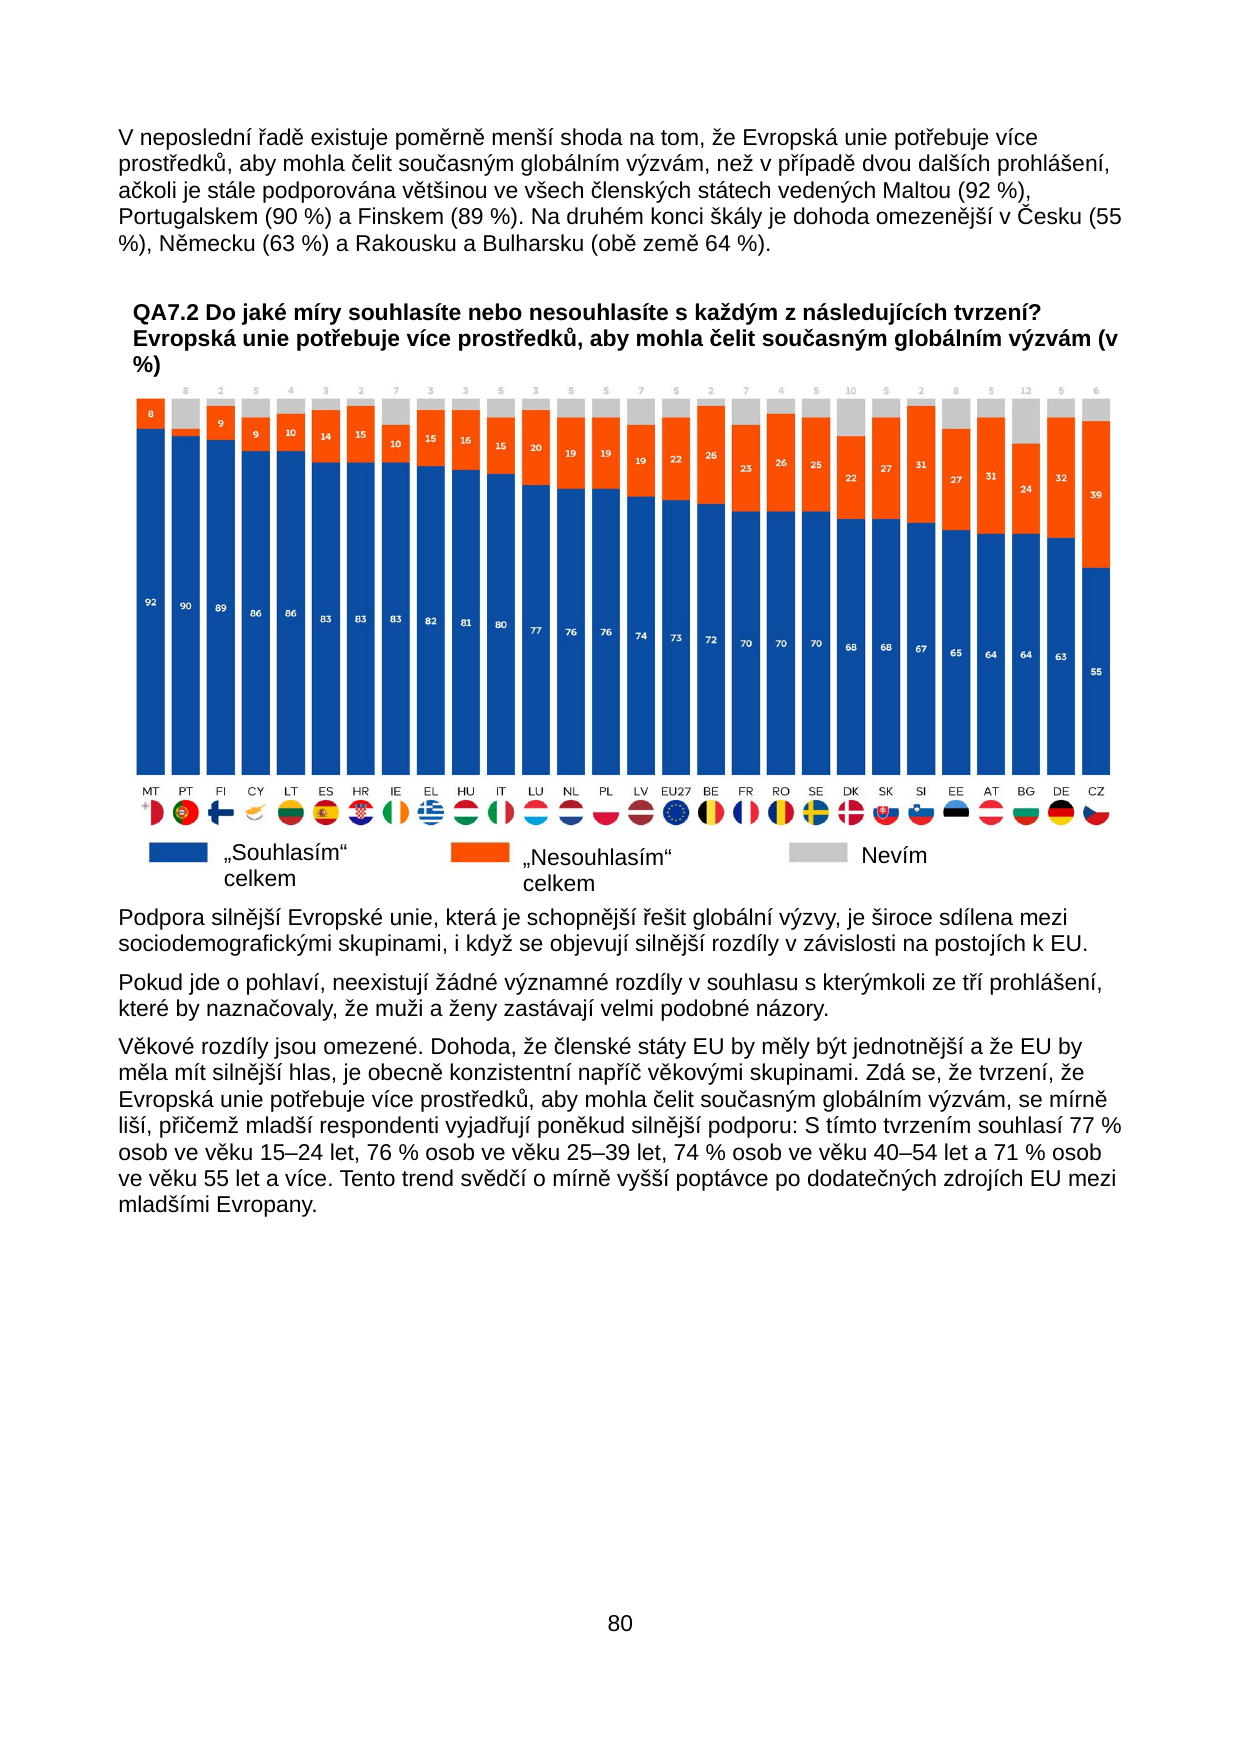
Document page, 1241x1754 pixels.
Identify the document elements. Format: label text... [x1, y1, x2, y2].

text V neposlední řadě existuje poměrně menší shoda na tom, že Evropská unie potřebuje více prostředků, aby mohla čelit současným globálním výzvám, než v případě dvou dalších prohlášení, ačkoli je stále podporována většinou ve všech členských státech vedených Maltou (92 %), Portugalskem (90 %) a Finskem (89 %). Na druhém konci škály je dohoda omezenější v Česku (55 %), Německu (63 %) a Rakousku a Bulharsku (obě země 64 %). [118, 124, 1122, 256]
text Podpora silnější Evropské unie, která je schopnější řešit globální výzvy, je široce sdílena mezi sociodemografickými skupinami, i když se objevují silnější rozdíly v závislosti na postojích k EU. [118, 268, 1122, 957]
text Věkové rozdíly jsou omezené. Dohoda, že členské státy EU by měly být jednotnější a že EU by měla mít silnější hlas, je obecně konzistentní napříč věkovými skupinami. Zdá se, že tvrzení, že Evropská unie potřebuje více prostředků, aby mohla čelit současným globálním výzvám, se mírně liší, přičemž mladší respondenti vyjadřují poněkud silnější podporu: S tímto tvrzením souhlasí 77 % osob ve věku 15–24 let, 76 % osob ve věku 25–39 let, 74 % osob ve věku 40–54 let a 71 % osob ve věku 55 let a více. Tento trend svědčí o mírně vyšší poptávce po dodatečných zdrojích EU mezi mladšími Evropany. [118, 1033, 1122, 1217]
picture [147, 838, 851, 868]
picture [129, 381, 1116, 828]
text Pokud jde o pohlaví, neexistují žádné významné rozdíly v souhlasu s kterýmkoli ze tří prohlášení, které by naznačovaly, že muži a ženy zastávají velmi podobné názory. [118, 968, 1122, 1021]
